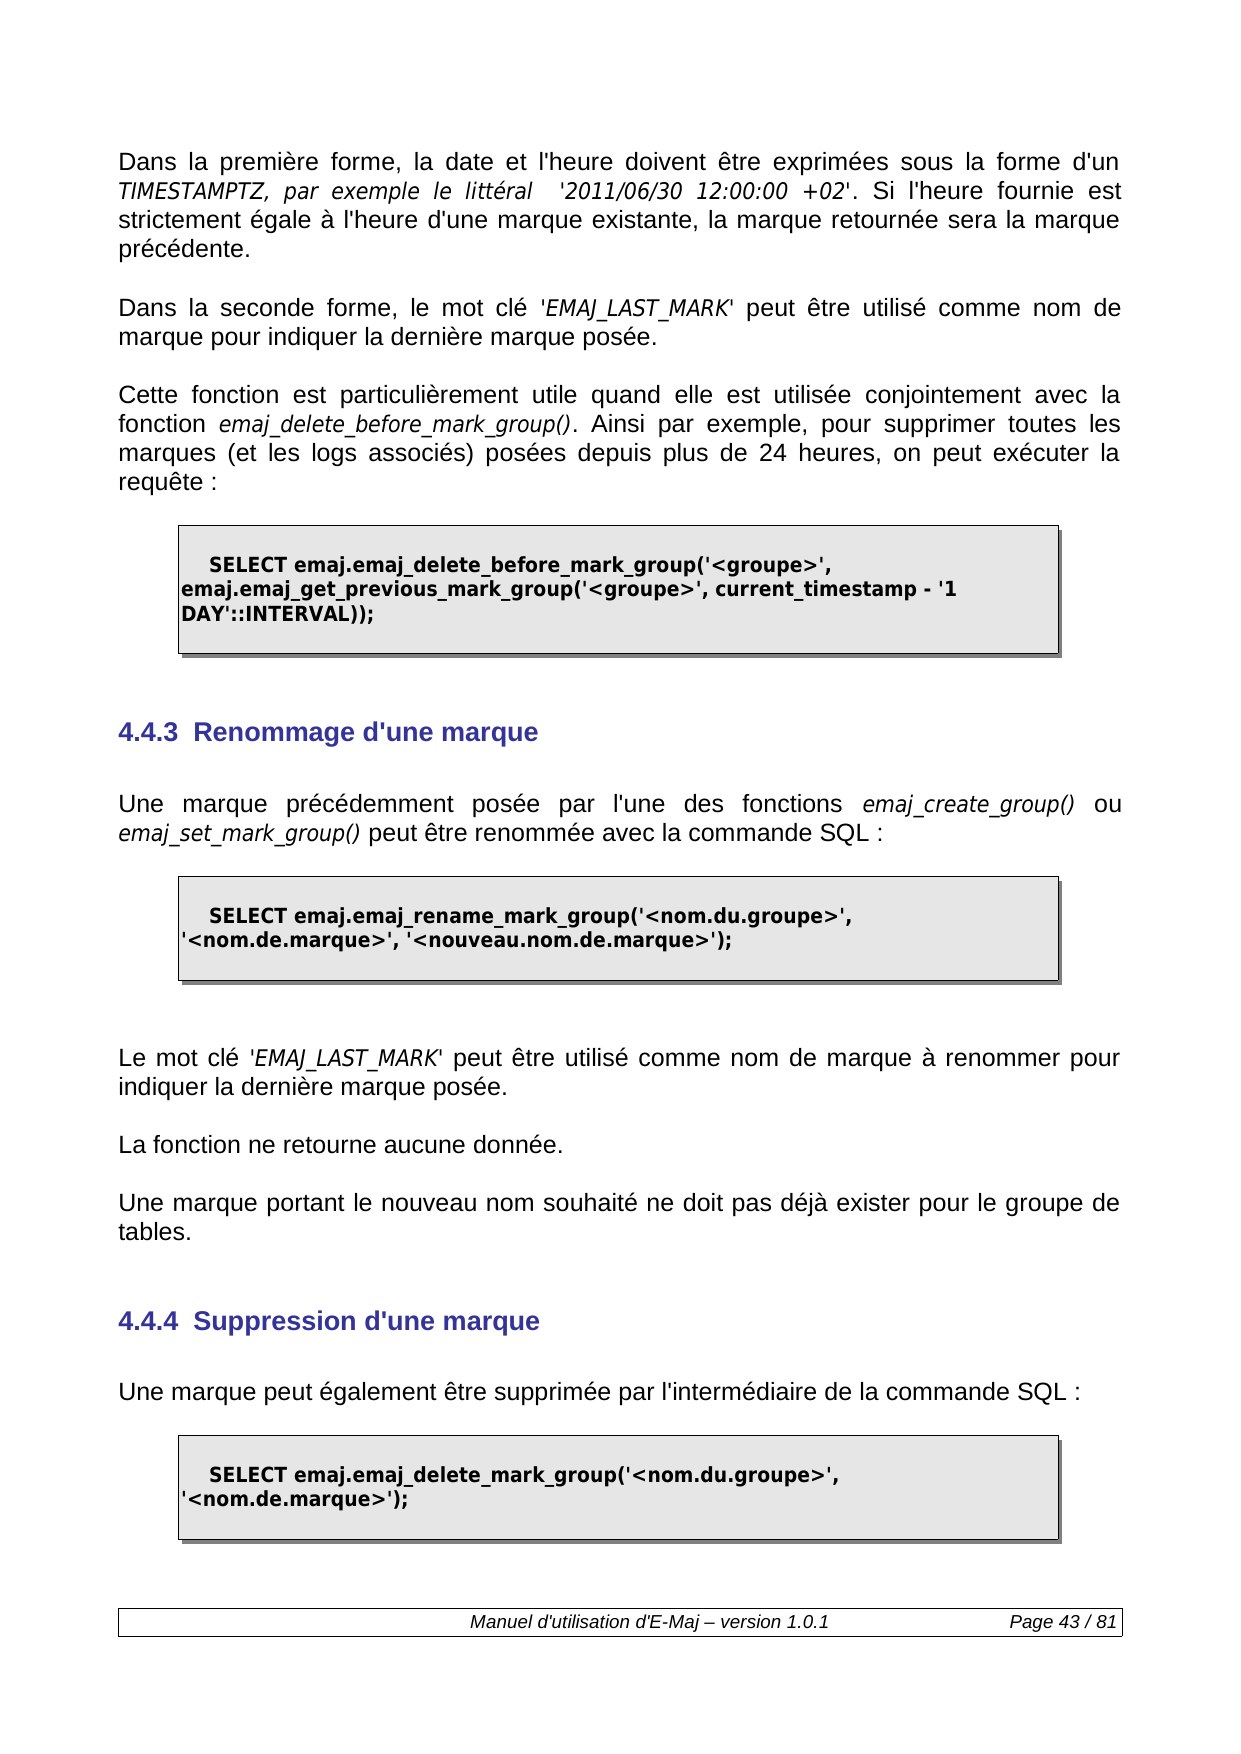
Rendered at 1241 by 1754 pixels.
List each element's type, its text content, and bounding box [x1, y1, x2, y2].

text Une marque portant le nouveau nom souhaité ne doit pas déjà exister pour le groupe de tables. [118, 1188, 1122, 1246]
text SELECT emaj.emaj_delete_before_mark_group('<groupe>', emaj.emaj_get_previous_mark_group('<groupe>', current_timestamp - '1 DAY'::INTERVAL)); [179, 549, 1058, 623]
text Dans la seconde forme, le mot clé 'EMAJ_LAST_MARK' peut être utilisé comme nom de marque pour indiquer la dernière marque posée. [118, 292, 1122, 351]
text Une marque précédemment posée par l'une des fonctions emaj_create_group() ou emaj_set_mark_group() peut être renommée avec la commande SQL : [118, 789, 1122, 847]
text Le mot clé 'EMAJ_LAST_MARK' peut être utilisé comme nom de marque à renommer pour indiquer la dernière marque posée. [118, 1043, 1122, 1101]
text La fonction ne retourne aucune donnée. [118, 1130, 1122, 1159]
text Cette fonction est particulièrement utile quand elle est utilisée conjointement avec la fonction emaj_delete_before_mark_group(). Ainsi par exemple, pour supprimer toutes les marques (et les logs associés) posées depuis plus de 24 heures, on peut exécuter la requête : [118, 380, 1122, 496]
text SELECT emaj.emaj_delete_mark_group('<nom.du.groupe>', '<nom.de.marque>'); [179, 1459, 1058, 1508]
text Dans la première forme, la date et l'heure doivent être exprimées sous la forme d'un TIMESTAMPTZ, par exemple le littéral '2011/06/30 12:00:00 +02'. Si l'heure fournie est strictement égale à l'heure d'une marque existante, la marque retournée sera la marque précédente. [118, 147, 1122, 263]
subtitle Renommage d'une marque [118, 716, 1122, 747]
subtitle Suppression d'une marque [118, 1304, 1122, 1335]
text Une marque peut également être supprimée par l'intermédiaire de la commande SQL : [118, 1377, 1122, 1406]
text SELECT emaj.emaj_rename_mark_group('<nom.du.groupe>', '<nom.de.marque>', '<nouveau.nom.de.marque>'); [179, 901, 1058, 949]
